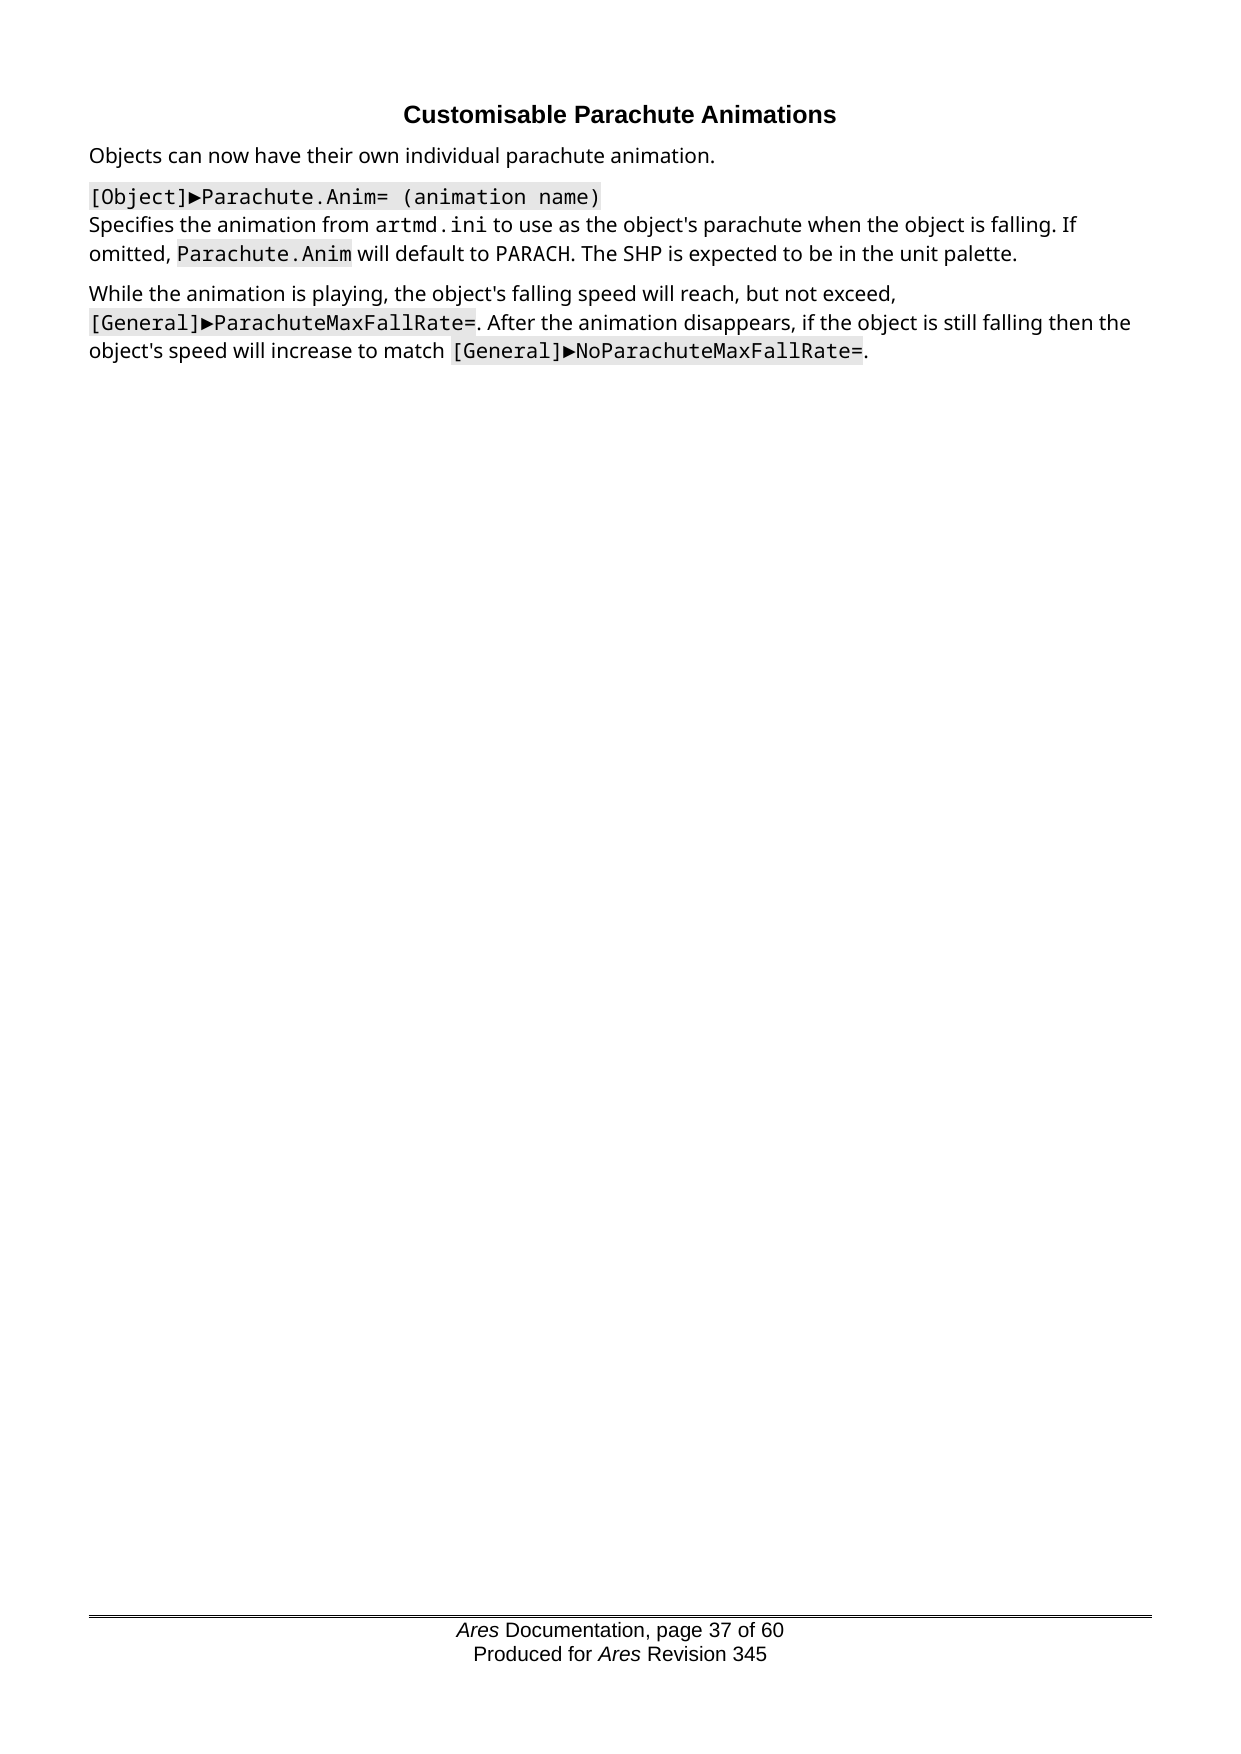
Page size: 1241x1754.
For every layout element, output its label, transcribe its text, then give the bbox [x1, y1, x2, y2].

text [Object]►Parachute.Anim= (animation name) Specifies the animation from artmd.ini to use as the object's parachute when the object is falling. If omitted, Parachute.Anim will default to PARACH. The SHP is expected to be in the unit palette. [88, 182, 1152, 267]
text Objects can now have their own individual parachute animation. [88, 141, 1152, 169]
subtitle Customisable Parachute Animations [88, 100, 1152, 129]
text While the animation is playing, the object's falling speed will reach, but not exceed, [General]►ParachuteMaxFallRate=. After the animation disappears, if the object is still falling then the object's speed will increase to match [General]►NoParachuteMaxFallRate=. [88, 279, 1152, 365]
